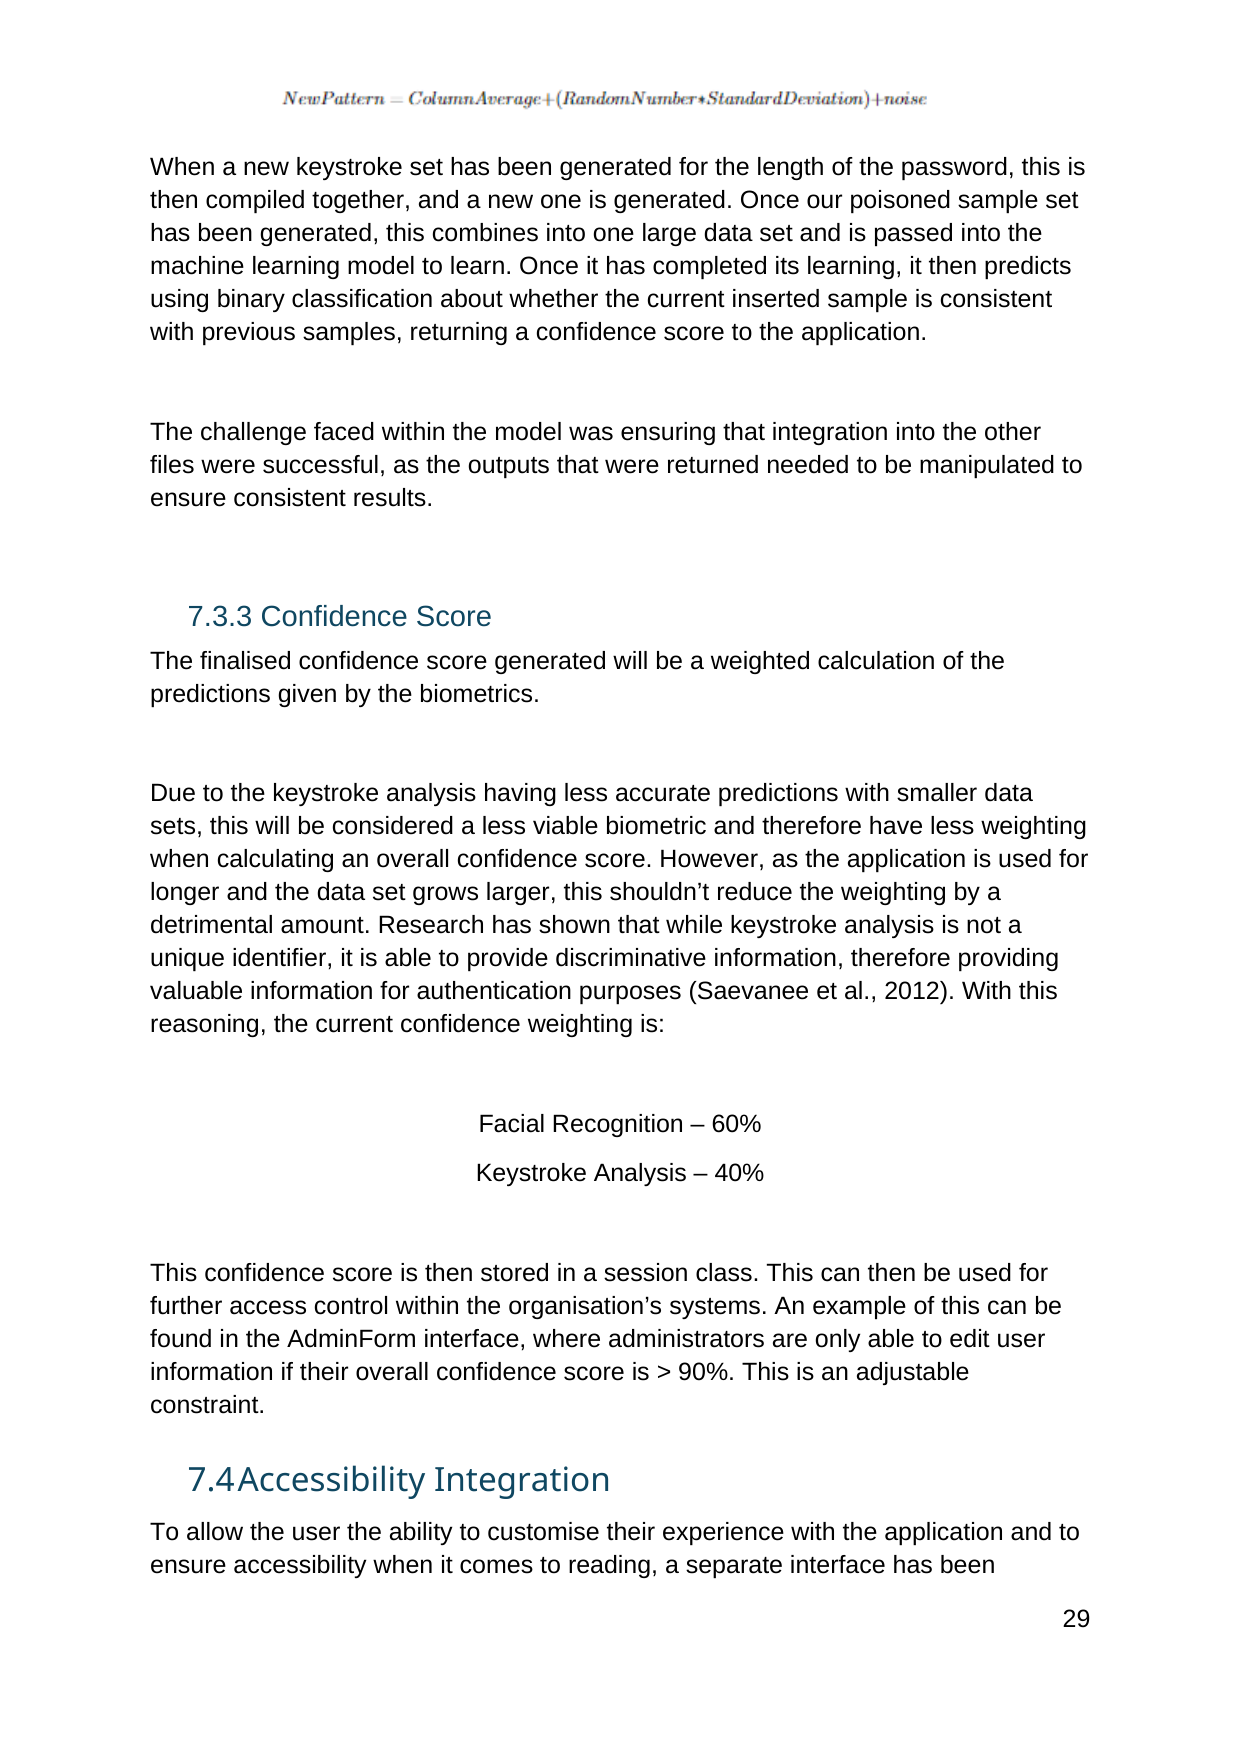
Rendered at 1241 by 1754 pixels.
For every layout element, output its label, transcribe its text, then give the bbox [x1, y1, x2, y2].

text When a new keystroke set has been generated for the length of the password, this is then compiled together, and a new one is generated. Once our poisoned sample set has been generated, this combines into one large data set and is passed into the machine learning model to learn. Once it has completed its learning, it then predicts using binary classification about whether the current inserted sample is consistent with previous samples, returning a confidence score to the application. [150, 152, 1090, 346]
text Keystroke Analysis – 40% [150, 1158, 1090, 1187]
text To allow the user the ability to customise their experience with the application and to ensure accessibility when it comes to reading, a separate interface has been [150, 1517, 1090, 1578]
subtitle Accessibility Integration [187, 1456, 1090, 1501]
text Due to the keystroke analysis having less accurate predictions with smaller data sets, this will be considered a less viable biometric and therefore have less weighting when calculating an overall confidence score. However, as the application is used for longer and the data set grows larger, this shouldn’t reduce the weighting by a detrimental amount. Research has shown that while keystroke analysis is not a unique identifier, it is able to provide discriminative information, therefore providing valuable information for authentication purposes (Saevanee et al., 2012). With this reasoning, the current confidence weighting is: [150, 778, 1090, 1038]
text The challenge faced within the model was ensuring that integration into the other files were successful, as the outputs that were returned needed to be manipulated to ensure consistent results. [150, 417, 1090, 511]
text The finalised confidence score generated will be a weighted calculation of the predictions given by the biometrics. [150, 646, 1090, 707]
text Facial Recognition – 60% [150, 1108, 1090, 1137]
text This confidence score is then stored in a session class. This can then be used for further access control within the organisation’s systems. An example of this can be found in the AdminForm interface, where administrators are only able to edit user information if their overall confidence score is > 90%. This is an adjustable constraint. [150, 1258, 1090, 1418]
subtitle 7.3.3 Confidence Score [150, 599, 1090, 632]
